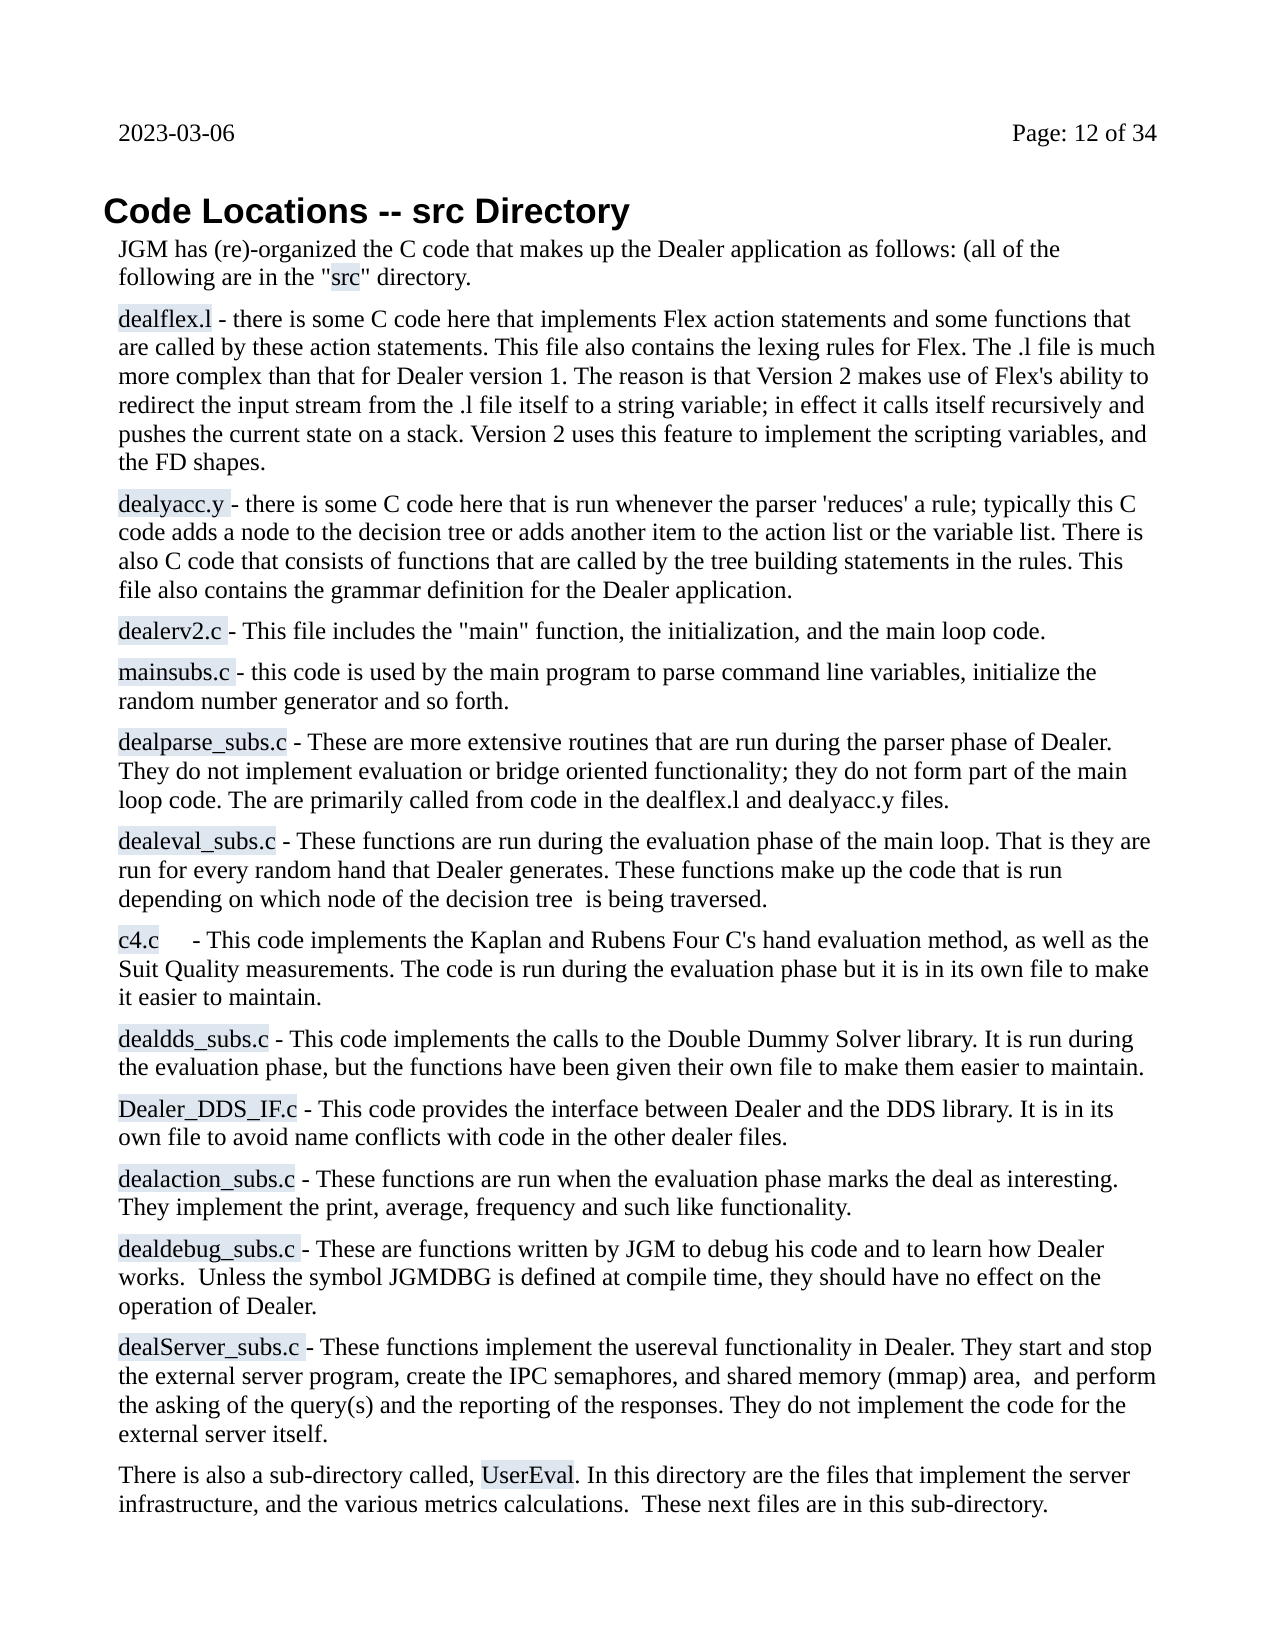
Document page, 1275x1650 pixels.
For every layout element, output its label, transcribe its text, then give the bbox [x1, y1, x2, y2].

text Dealer_DDS_IF.c - This code provides the interface between Dealer and the DDS library. It is in its own file to avoid name conflicts with code in the other dealer files. [118, 1094, 1157, 1151]
text There is also a sub-directory called, UserEval. In this directory are the files that implement the server infrastructure, and the various metrics calculations. These next files are in this sub-directory. [118, 1460, 1157, 1517]
text dealparse_subs.c - These are more extensive routines that are run during the parser phase of Dealer. They do not implement evaluation or bridge oriented functionality; they do not form part of the main loop code. The are primarily called from code in the dealflex.l and dealyacc.y files. [118, 727, 1157, 814]
text dealdds_subs.c - This code implements the calls to the Double Dummy Solver library. It is run during the evaluation phase, but the functions have been given their own file to make them easier to maintain. [118, 1024, 1157, 1081]
text mainsubs.c - this code is used by the main program to parse command line variables, initialize the random number generator and so forth. [118, 657, 1157, 715]
subtitle Code Locations -- src Directory [103, 190, 1157, 231]
text c4.c - This code implements the Kaplan and Rubens Four C's hand evaluation method, as well as the Suit Quality measurements. The code is run during the evaluation phase but it is in its own file to make it easier to maintain. [118, 925, 1157, 1011]
text dealaction_subs.c - These functions are run when the evaluation phase marks the deal as interesting. They implement the print, average, frequency and such like functionality. [118, 1164, 1157, 1221]
text dealflex.l - there is some C code here that implements Flex action statements and some functions that are called by these action statements. This file also contains the lexing rules for Flex. The .l file is much more complex than that for Dealer version 1. The reason is that Version 2 makes use of Flex's ability to redirect the input stream from the .l file itself to a string variable; in effect it calls itself recursively and pushes the current state on a stack. Version 2 uses this feature to implement the scripting variables, and the FD shapes. [118, 304, 1157, 476]
text dealerv2.c - This file includes the "main" function, the initialization, and the main loop code. [118, 616, 1157, 645]
text JGM has (re)-organized the C code that makes up the Dealer application as follows: (all of the following are in the "src" directory. [118, 234, 1157, 291]
text dealServer_subs.c - These functions implement the usereval functionality in Dealer. They start and stop the external server program, create the IPC semaphores, and shared memory (mmap) area, and perform the asking of the query(s) and the reporting of the responses. They do not implement the code for the external server itself. [118, 1332, 1157, 1447]
text dealeval_subs.c - These functions are run during the evaluation phase of the main loop. That is they are run for every random hand that Dealer generates. These functions make up the code that is run depending on which node of the decision tree is being traversed. [118, 826, 1157, 912]
text dealyacc.y - there is some C code here that is run whenever the parser 'reduces' a rule; typically this C code adds a node to the decision tree or adds another item to the action list or the variable list. There is also C code that consists of functions that are called by the tree building statements in the rules. This file also contains the grammar definition for the Dealer application. [118, 489, 1157, 604]
text dealdebug_subs.c - These are functions written by JGM to debug his code and to learn how Dealer works. Unless the symbol JGMDBG is defined at compile time, they should have no effect on the operation of Dealer. [118, 1234, 1157, 1320]
